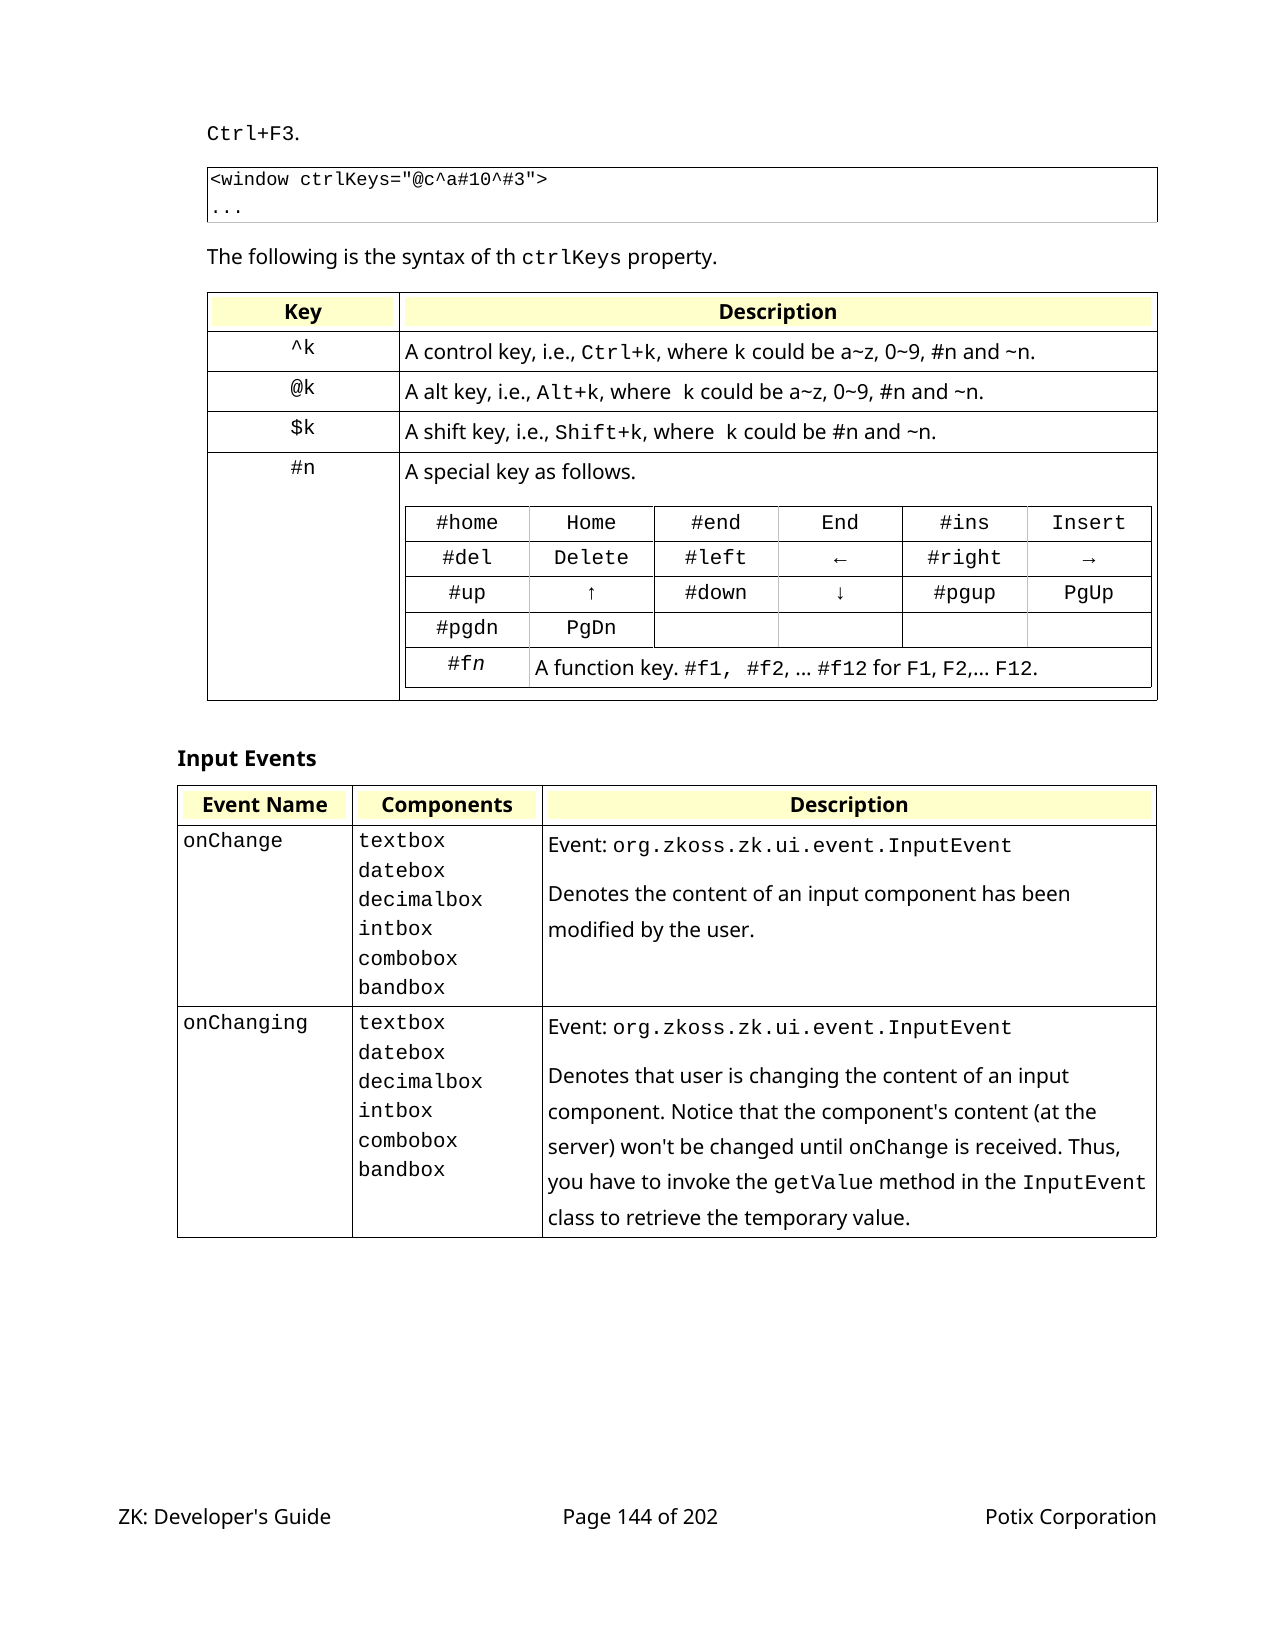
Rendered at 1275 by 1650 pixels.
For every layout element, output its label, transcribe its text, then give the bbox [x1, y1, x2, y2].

table_cell A function key. #f1, #f2, ... #f12 for F1, F2,... F12. [530, 648, 1151, 687]
table_header Event Name [178, 786, 352, 825]
table_cell #pgdn [406, 613, 529, 647]
table_cell onChanging [178, 1007, 352, 1237]
table_cell textbox datebox decimalbox intbox combobox bandbox [353, 826, 542, 1006]
subtitle Input Events [177, 742, 1157, 772]
table_header Description [400, 293, 1157, 331]
table_cell A shift key, i.e., Shift+k, where k could be #n and ~n. [400, 412, 1157, 452]
table_cell #n [208, 453, 399, 700]
table_cell Event: org.zkoss.zk.ui.event.InputEvent Denotes the content of an input component has been modified by the user. [543, 826, 1156, 1006]
text <window ctrlKeys="@c^a#10^#3"> [208, 168, 1157, 192]
table_cell ↓ [779, 577, 902, 612]
table_cell $k [208, 412, 399, 452]
table_header Key [208, 293, 399, 331]
table_cell ← [779, 542, 902, 576]
table_cell @k [208, 372, 399, 411]
table_cell [903, 613, 1027, 647]
table_cell [1028, 613, 1151, 647]
text ... [208, 194, 1157, 222]
table_header End [779, 507, 902, 541]
table_cell → [1028, 542, 1151, 576]
table_cell [655, 613, 778, 647]
table_cell #left [655, 542, 778, 576]
table_cell Delete [530, 542, 653, 576]
table_header #end [655, 507, 778, 541]
table_cell #right [903, 542, 1027, 576]
table_header #home [406, 507, 529, 541]
table_cell A special key as follows. [400, 453, 1157, 700]
table_header Description [543, 786, 1156, 825]
table_header Home [530, 507, 653, 541]
table_cell #del [406, 542, 529, 576]
text The following is the syntax of th ctrlKeys property. [207, 242, 1157, 271]
table_cell ^k [208, 332, 399, 371]
table_cell #up [406, 577, 529, 612]
table_cell #down [655, 577, 778, 612]
table_cell ↑ [530, 577, 653, 612]
table_cell #pgup [903, 577, 1027, 612]
table_cell #fn [406, 648, 529, 687]
text Ctrl+F3. [207, 118, 1157, 147]
table_cell Event: org.zkoss.zk.ui.event.InputEvent Denotes that user is changing the content of an input component. Notice that the component's content (at the server) won't be changed until onChange is received. Thus, you have to invoke the getValue method in the InputEvent class to retrieve the temporary value. [543, 1007, 1156, 1237]
table_cell onChange [178, 826, 352, 1006]
table_header Insert [1028, 507, 1151, 541]
table_cell PgDn [530, 613, 653, 647]
table_cell [779, 613, 902, 647]
table_cell A alt key, i.e., Alt+k, where k could be a~z, 0~9, #n and ~n. [400, 372, 1157, 411]
table_header #ins [903, 507, 1027, 541]
table_cell A control key, i.e., Ctrl+k, where k could be a~z, 0~9, #n and ~n. [400, 332, 1157, 371]
table_cell PgUp [1028, 577, 1151, 612]
table_cell textbox datebox decimalbox intbox combobox bandbox [353, 1007, 542, 1237]
table_header Components [353, 786, 542, 825]
